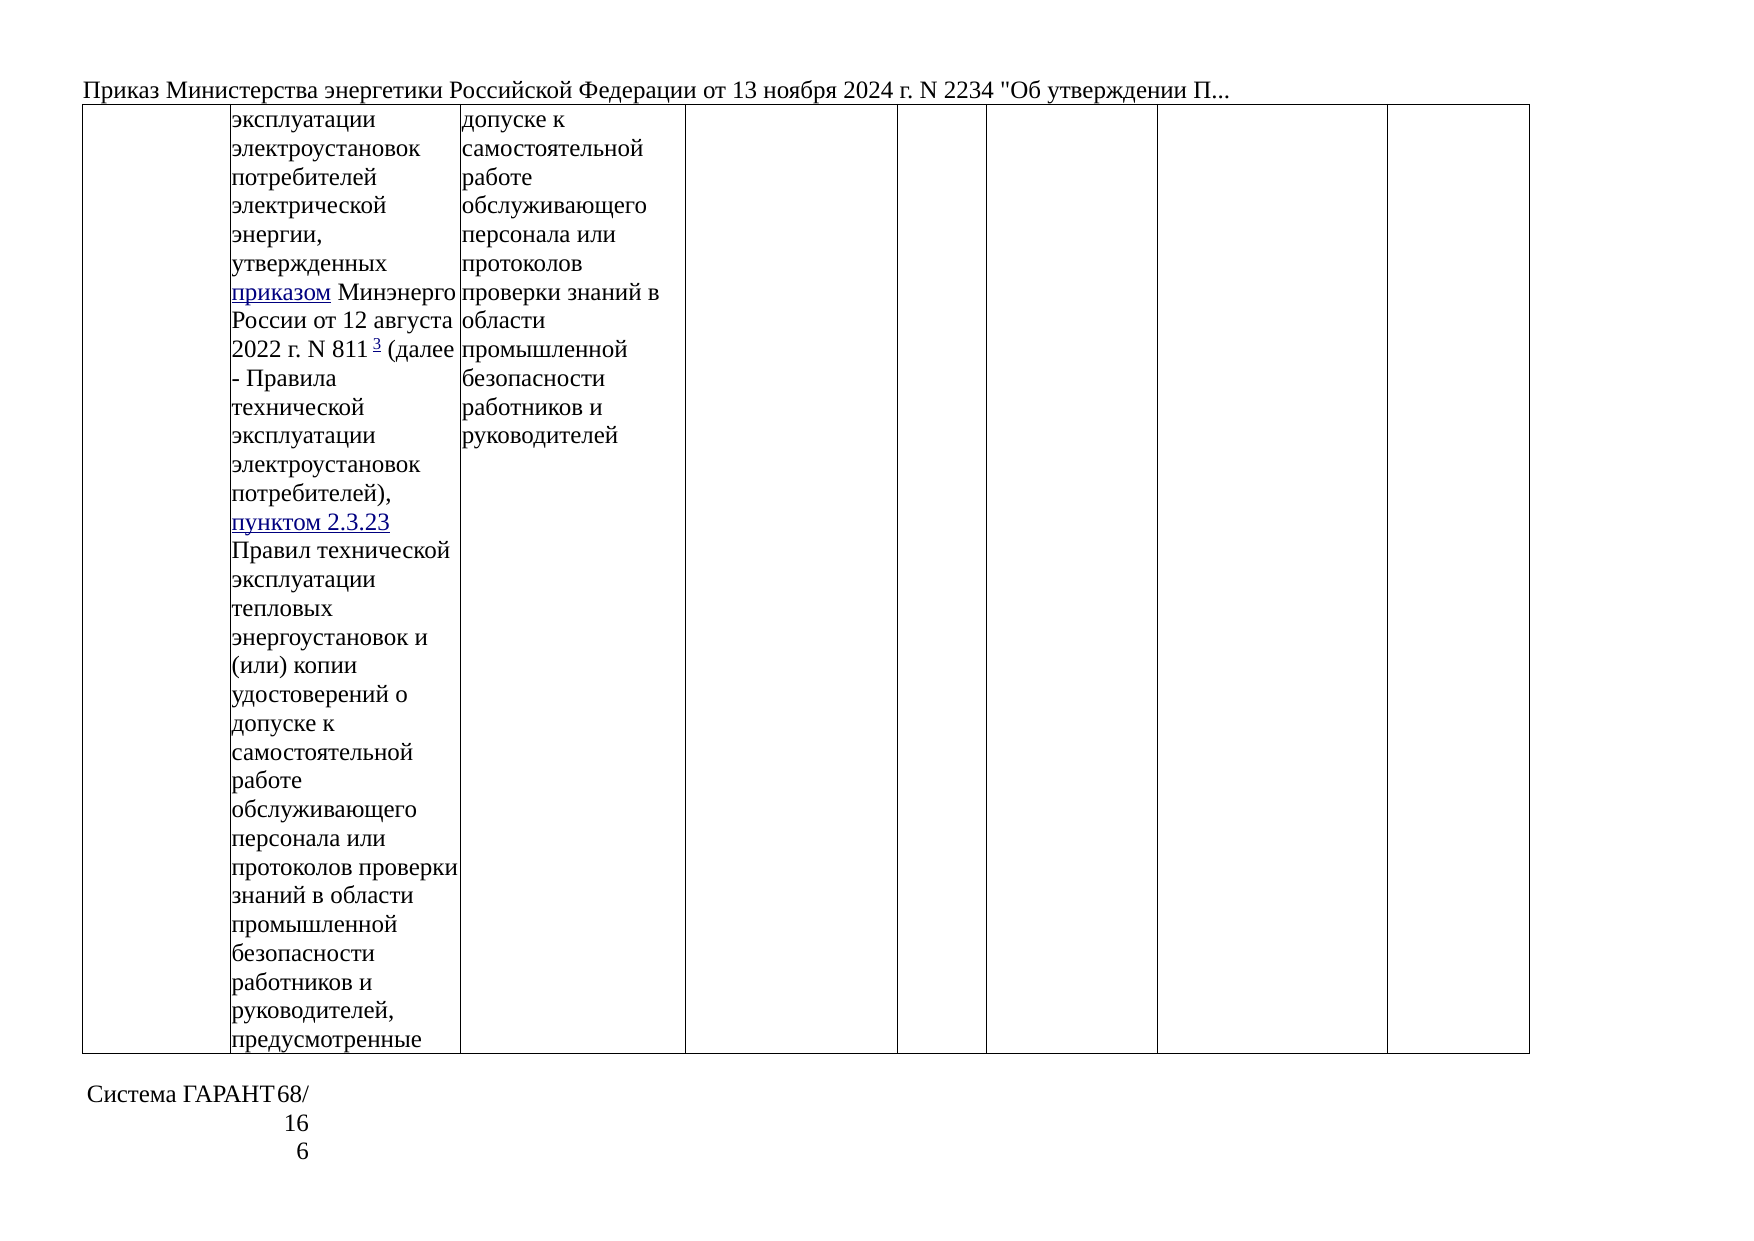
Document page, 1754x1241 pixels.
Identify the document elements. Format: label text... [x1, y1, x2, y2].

table_cell [83, 105, 230, 1053]
table_cell [1158, 105, 1387, 1053]
table_cell [686, 105, 897, 1053]
table_cell [898, 105, 986, 1053]
table_cell [1388, 105, 1529, 1053]
table_cell [1530, 104, 1671, 1053]
table_cell [987, 105, 1157, 1053]
table_cell эксплуатации электроустановок потребителей электрической энергии, утвержденных приказом Минэнерго России от 12 августа 2022 г. N 811 3 (далее - Правила технической эксплуатации электроустановок потребителей), пунктом 2.3.23 Правил технической эксплуатации тепловых энергоустановок и (или) копии удостоверений о допуске к самостоятельной работе обслуживающего персонала или протоколов проверки знаний в области промышленной безопасности работников и руководителей, предусмотренные [231, 105, 460, 1053]
table_cell допуске к самостоятельной работе обслуживающего персонала или протоколов проверки знаний в области промышленной безопасности работников и руководителей [461, 105, 685, 1053]
